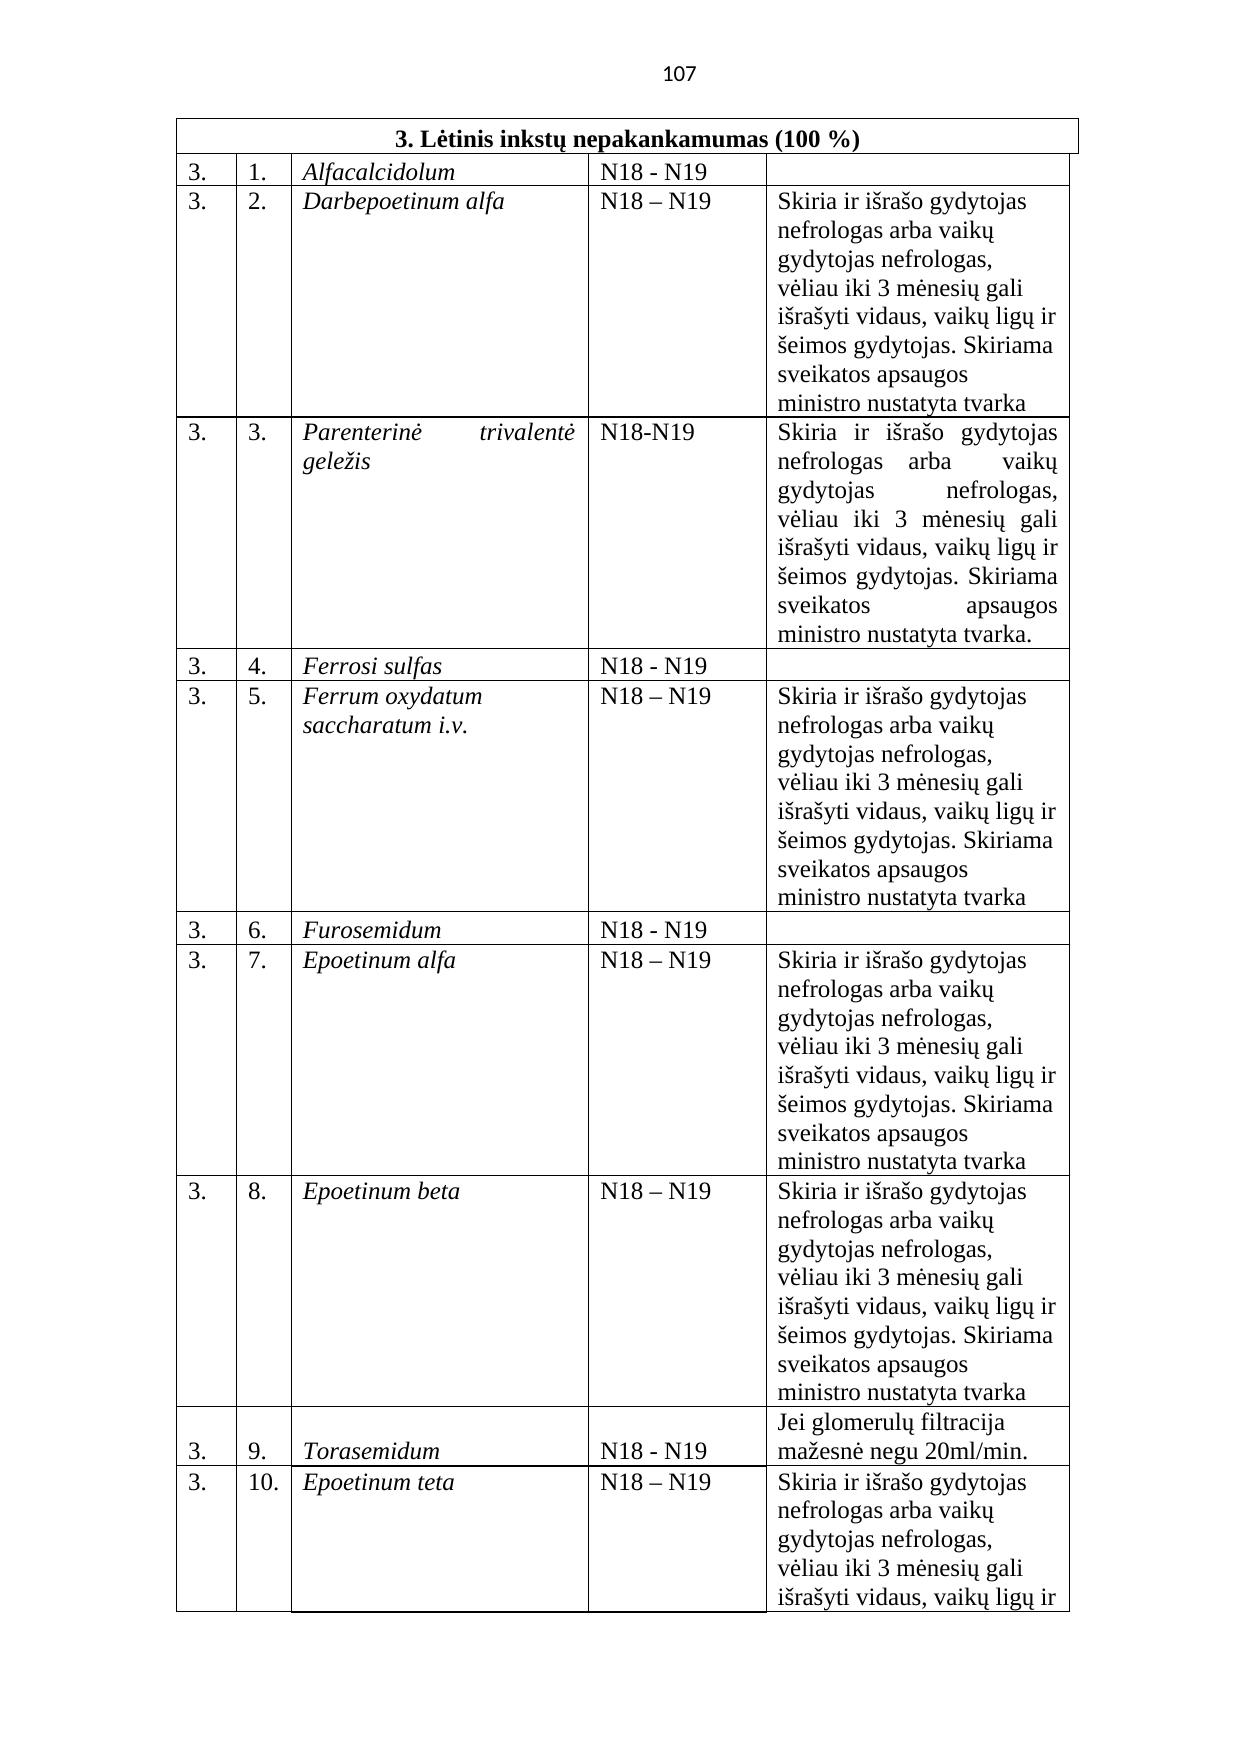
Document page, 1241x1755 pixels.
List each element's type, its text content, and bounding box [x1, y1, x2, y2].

table_cell [1084, 1175, 1088, 1406]
table_cell [1084, 185, 1088, 416]
table_cell Darbepoetinum alfa [292, 186, 588, 416]
table_cell 1. [237, 154, 291, 185]
table_cell [1099, 944, 1103, 1175]
table_cell [1079, 416, 1083, 647]
table_cell 4. [237, 649, 291, 680]
table_cell [1103, 944, 1109, 1175]
table_cell [1103, 185, 1109, 416]
table_cell Epoetinum teta [292, 1467, 588, 1611]
table_cell [1088, 944, 1093, 1175]
table_cell [1109, 118, 1123, 152]
table_cell [1109, 944, 1123, 1175]
table_cell [1084, 911, 1088, 944]
table_cell [1079, 118, 1083, 152]
table_cell 3. [177, 418, 236, 647]
table_cell [1074, 154, 1079, 185]
table_cell [1088, 1406, 1093, 1465]
table_cell [1103, 1175, 1109, 1406]
table_cell [1103, 1406, 1109, 1465]
table_cell [1088, 416, 1093, 647]
table_cell [1084, 1465, 1088, 1611]
table_cell [1084, 1406, 1088, 1465]
table_cell [1079, 185, 1083, 416]
table_cell [1084, 680, 1088, 911]
table_cell N18 - N19 [589, 1407, 766, 1465]
table_cell 3. [177, 1407, 236, 1465]
table_cell N18 - N19 [589, 154, 766, 185]
table_cell N18 – N19 [589, 1467, 766, 1611]
table_cell [1084, 153, 1088, 185]
table_cell [1103, 1465, 1109, 1611]
table_cell [1109, 1465, 1123, 1611]
table_cell [1079, 680, 1083, 911]
table_cell Skiria ir išrašo gydytojas nefrologas arba vaikų gydytojas nefrologas, vėliau iki 3 mėnesių gali išrašyti vidaus, vaikų ligų ir šeimos gydytojas. Skiriama sveikatos apsaugos ministro nustatyta tvarka [767, 681, 1069, 911]
table_cell 3. [177, 649, 236, 680]
table_cell 6. [237, 912, 291, 944]
table_cell 2. [237, 186, 291, 416]
table_cell [1099, 416, 1103, 647]
table_cell [1099, 1406, 1103, 1465]
table_cell 5. [237, 681, 291, 911]
table_cell 3. [177, 912, 236, 944]
table_cell Furosemidum [292, 912, 588, 944]
table_cell [1079, 911, 1083, 944]
table_cell [1093, 118, 1099, 152]
table_cell [1084, 118, 1088, 152]
table_cell 3. [237, 418, 291, 647]
table_cell [1074, 1406, 1079, 1465]
table_cell [1109, 153, 1123, 185]
table_cell Torasemidum [292, 1407, 588, 1465]
table_cell 10. [237, 1466, 291, 1611]
table_cell [1079, 1406, 1083, 1465]
table_cell Jei glomerulų filtracija mažesnė negu 20ml/min. [767, 1407, 1069, 1465]
table_cell [1093, 416, 1099, 647]
table_cell [1088, 1465, 1093, 1611]
table_cell Skiria ir išrašo gydytojas nefrologas arba vaikų gydytojas nefrologas, vėliau iki 3 mėnesių gali išrašyti vidaus, vaikų ligų ir šeimos gydytojas. Skiriama sveikatos apsaugos ministro nustatyta tvarka [767, 945, 1069, 1175]
table_cell [1109, 1406, 1123, 1465]
table_cell [1088, 118, 1093, 152]
table_cell [1103, 648, 1109, 680]
table_cell 3. [177, 945, 236, 1175]
table_cell [1109, 911, 1123, 944]
table_cell [1079, 648, 1083, 680]
table_cell [1079, 1175, 1083, 1406]
table_cell [1093, 648, 1099, 680]
table_cell [1099, 1465, 1103, 1611]
table_cell [1074, 185, 1079, 416]
table_cell Parenterinė trivalentė geležis [292, 418, 588, 647]
table_cell [767, 154, 1069, 185]
table_cell [1099, 648, 1103, 680]
table_cell N18-N19 [589, 418, 766, 647]
table_cell [1084, 648, 1088, 680]
table_cell [1093, 185, 1099, 416]
table_cell [1088, 911, 1093, 944]
table_cell [1088, 153, 1093, 185]
table_cell [1103, 118, 1109, 152]
table_cell [1074, 1175, 1079, 1406]
table_cell Skiria ir išrašo gydytojas nefrologas arba vaikų gydytojas nefrologas, vėliau iki 3 mėnesių gali išrašyti vidaus, vaikų ligų ir šeimos gydytojas. Skiriama sveikatos apsaugos ministro nustatyta tvarka [767, 186, 1069, 416]
table_cell [1099, 680, 1103, 911]
table_cell 3. [177, 681, 236, 911]
table_cell [1099, 118, 1103, 152]
table_cell N18 - N19 [589, 649, 766, 680]
table_cell [1093, 1465, 1099, 1611]
table_cell [1074, 416, 1079, 647]
table_cell [1109, 1175, 1123, 1406]
table_cell 3. [177, 1466, 236, 1611]
table_cell [1093, 911, 1099, 944]
table_cell [1074, 944, 1079, 1175]
table_cell [1074, 680, 1079, 911]
table_cell [1109, 185, 1123, 416]
table_cell [1088, 648, 1093, 680]
table_cell N18 – N19 [589, 186, 766, 416]
table_cell [1103, 153, 1109, 185]
table_cell [1093, 153, 1099, 185]
table_cell [1084, 416, 1088, 647]
table_cell [1099, 1175, 1103, 1406]
table_cell [1093, 944, 1099, 1175]
table_cell [767, 649, 1069, 680]
table_cell [1109, 648, 1123, 680]
table_cell Epoetinum beta [292, 1176, 588, 1406]
table_cell [1099, 185, 1103, 416]
table_cell 3. [177, 154, 236, 185]
table_cell [1099, 911, 1103, 944]
table_cell 9. [237, 1407, 291, 1465]
table_cell [1079, 944, 1083, 1175]
table_cell [1093, 680, 1099, 911]
table_cell [1109, 680, 1123, 911]
table_cell [767, 912, 1069, 944]
table_cell 3. [177, 1176, 236, 1406]
table_cell Skiria ir išrašo gydytojas nefrologas arba vaikų gydytojas nefrologas, vėliau iki 3 mėnesių gali išrašyti vidaus, vaikų ligų ir šeimos gydytojas. Skiriama sveikatos apsaugos ministro nustatyta tvarka. [767, 418, 1069, 647]
table_cell [1088, 680, 1093, 911]
table_cell [1074, 1465, 1079, 1611]
table_cell Skiria ir išrašo gydytojas nefrologas arba vaikų gydytojas nefrologas, vėliau iki 3 mėnesių gali išrašyti vidaus, vaikų ligų ir [767, 1466, 1069, 1611]
table_cell [1093, 1406, 1099, 1465]
table_cell Ferrosi sulfas [292, 649, 588, 680]
table_cell 3. [177, 186, 236, 416]
table_cell [1074, 648, 1079, 680]
table_cell Ferrum oxydatum saccharatum i.v. [292, 681, 588, 911]
table_cell [1103, 911, 1109, 944]
table_cell [1074, 911, 1079, 944]
table_cell [1103, 680, 1109, 911]
table_cell N18 – N19 [589, 1176, 766, 1406]
table_cell N18 – N19 [589, 945, 766, 1175]
table_cell N18 – N19 [589, 681, 766, 911]
table_cell 8. [237, 1176, 291, 1406]
table_cell [1084, 944, 1088, 1175]
table_cell [1093, 1175, 1099, 1406]
table_cell Alfacalcidolum [292, 154, 588, 185]
table_cell [1079, 1465, 1083, 1611]
table_cell [1099, 153, 1103, 185]
table_cell [1088, 1175, 1093, 1406]
table_cell [1088, 185, 1093, 416]
table_cell Skiria ir išrašo gydytojas nefrologas arba vaikų gydytojas nefrologas, vėliau iki 3 mėnesių gali išrašyti vidaus, vaikų ligų ir šeimos gydytojas. Skiriama sveikatos apsaugos ministro nustatyta tvarka [767, 1176, 1069, 1406]
table_cell Epoetinum alfa [292, 945, 588, 1175]
table_cell [1103, 416, 1109, 647]
table_cell 3. Lėtinis inkstų nepakankamumas (100 %) [177, 119, 1078, 152]
table_cell [1109, 416, 1123, 647]
table_cell [1079, 153, 1083, 185]
table_cell 7. [237, 945, 291, 1175]
table_cell N18 - N19 [589, 912, 766, 944]
